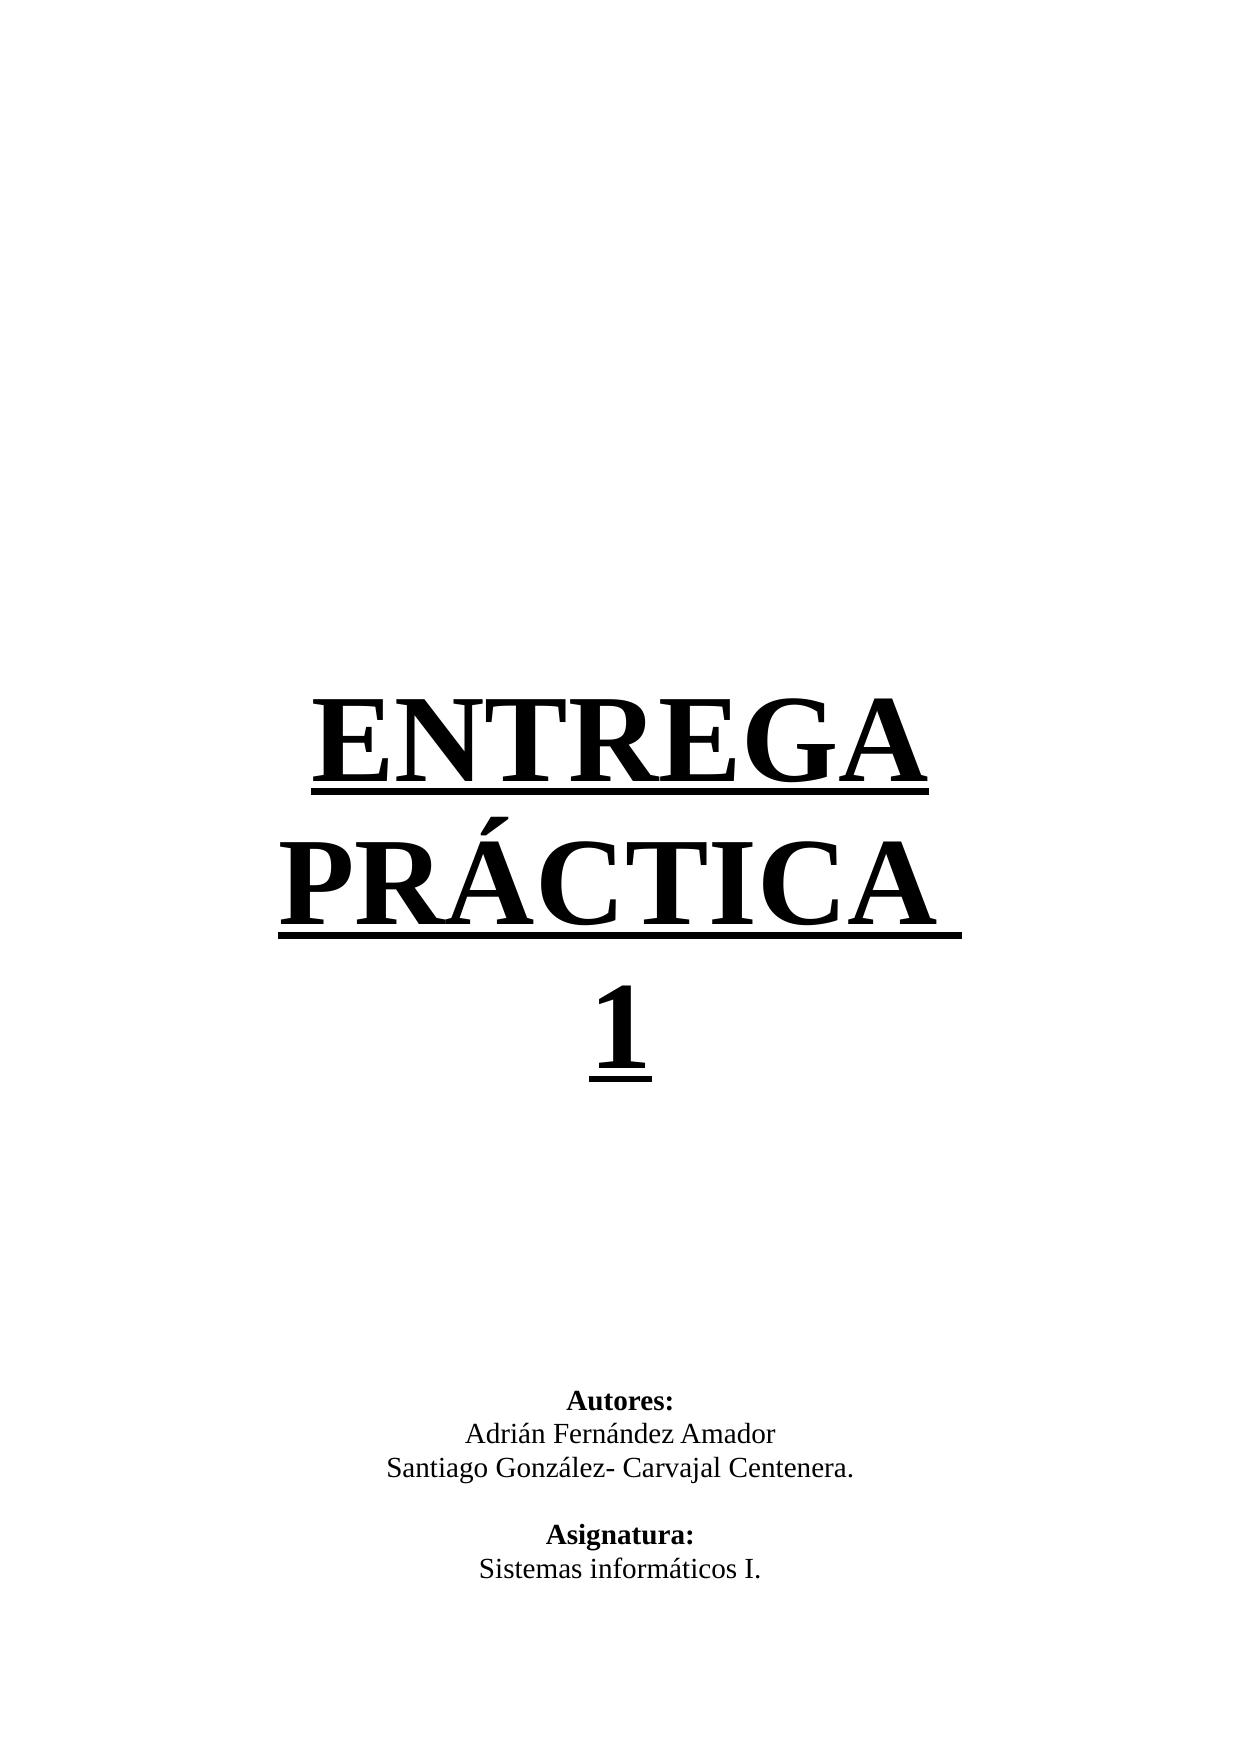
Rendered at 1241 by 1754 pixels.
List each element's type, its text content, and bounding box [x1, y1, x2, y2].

text Autores: [118, 1383, 1122, 1417]
text ENTREGA PRÁCTICA [118, 664, 1122, 952]
text Adrián Fernández Amador [118, 1417, 1122, 1450]
text Asignatura: [118, 1517, 1122, 1551]
text Santiago González- Carvajal Centenera. [118, 1450, 1122, 1484]
text 1 [118, 952, 1122, 1096]
text Sistemas informáticos I. [118, 1551, 1122, 1584]
